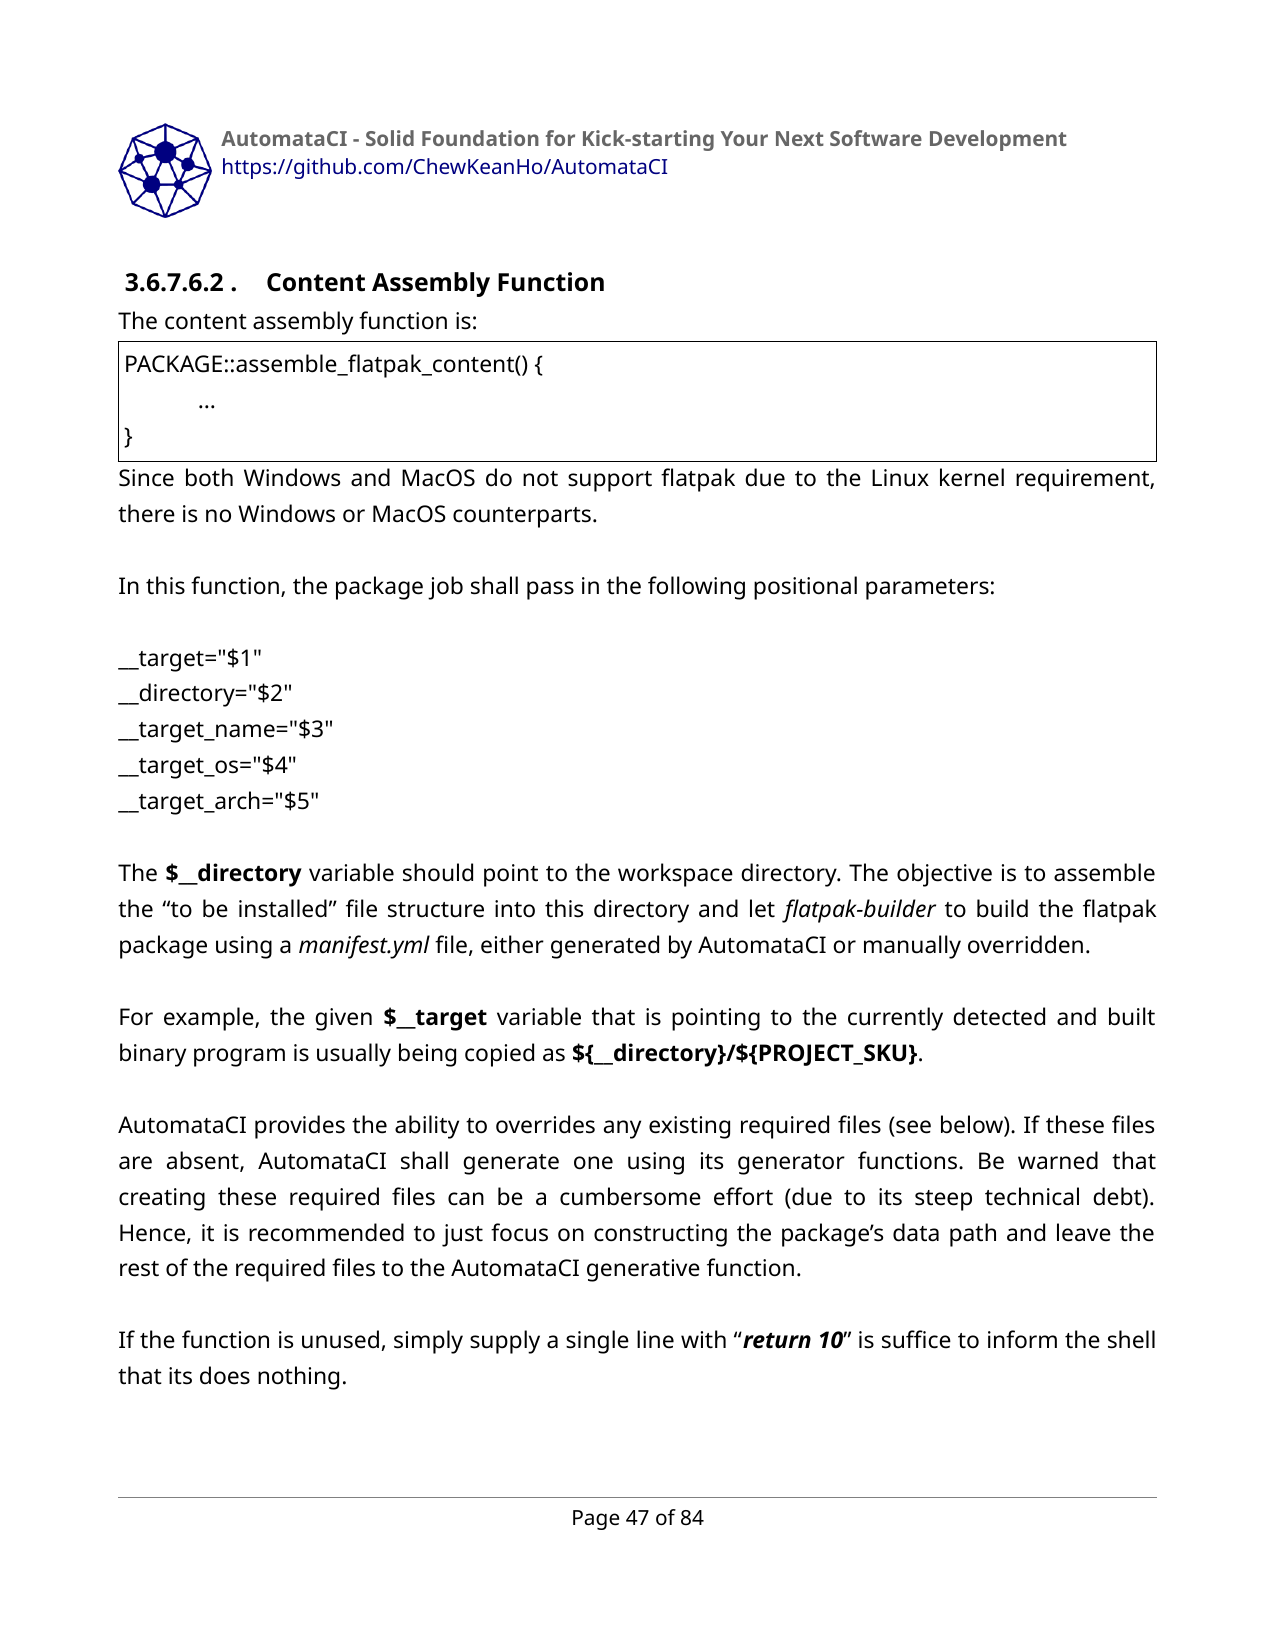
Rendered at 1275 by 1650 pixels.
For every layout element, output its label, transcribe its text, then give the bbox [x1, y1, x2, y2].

text __target_os="$4" [118, 749, 1157, 781]
picture [118, 123, 212, 218]
text Since both Windows and MacOS do not support flatpak due to the Linux kernel requirement, there is no Windows or MacOS counterparts. [118, 462, 1157, 529]
text The content assembly function is: [118, 305, 1157, 337]
text __target="$1" [118, 641, 1157, 673]
subtitle Content Assembly Function [118, 265, 1157, 299]
table_header PACKAGE::assemble_flatpak_content() { … } [119, 342, 1156, 461]
text If the function is unused, simply supply a single line with “return 10” is suffice to inform the shell that its does nothing. [118, 1324, 1157, 1391]
text The $__directory variable should point to the workspace directory. The objective is to assemble the “to be installed” file structure into this directory and let flatpak-builder to build the flatpak package using a manifest.yml file, either generated by AutomataCI or manually overridden. [118, 857, 1157, 960]
text __target_name="$3" [118, 713, 1157, 744]
text In this function, the package job shall pass in the following positional parameters: [118, 569, 1157, 601]
text AutomataCI provides the ability to overrides any existing required files (see below). If these files are absent, AutomataCI shall generate one using its generator functions. Be warned that creating these required files can be a cumbersome effort (due to its steep technical debt). Hence, it is recommended to just focus on constructing the package’s data path and leave the rest of the required files to the AutomataCI generative function. [118, 1109, 1157, 1284]
text __directory="$2" [118, 677, 1157, 709]
text For example, the given $__target variable that is pointing to the currently detected and built binary program is usually being copied as ${__directory}/${PROJECT_SKU}. [118, 1001, 1157, 1068]
text __target_arch="$5" [118, 785, 1157, 816]
